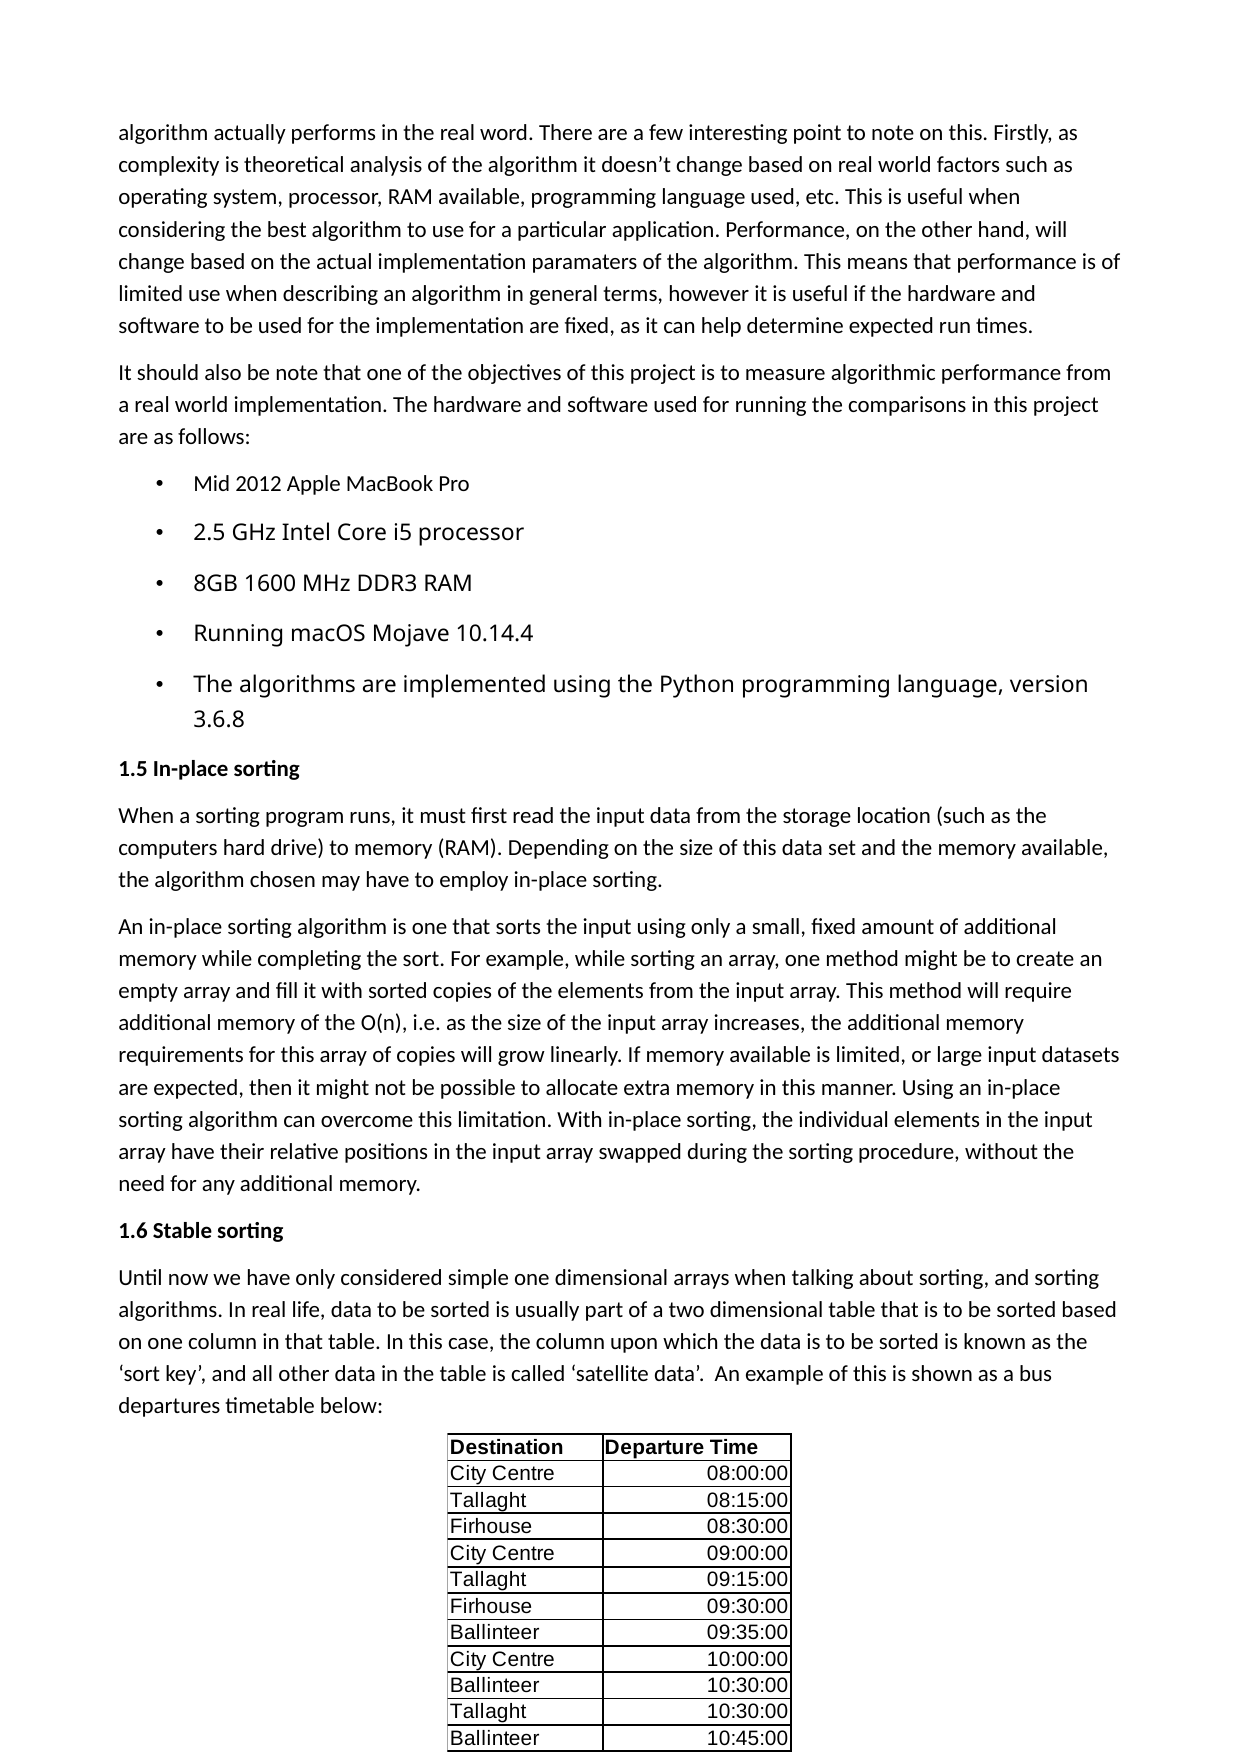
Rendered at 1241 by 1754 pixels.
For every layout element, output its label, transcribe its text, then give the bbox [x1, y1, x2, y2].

text algorithm actually performs in the real word. There are a few interesting point to note on this. Firstly, as complexity is theoretical analysis of the algorithm it doesn’t change based on real world factors such as operating system, processor, RAM available, programming language used, etc. This is useful when considering the best algorithm to use for a particular application. Performance, on the other hand, will change based on the actual implementation paramaters of the algorithm. This means that performance is of limited use when describing an algorithm in general terms, however it is useful if the hardware and software to be used for the implementation are fixed, as it can help determine expected run times. [118, 118, 1122, 339]
list Running macOS Mojave 10.14.4 [156, 617, 1122, 648]
list 8GB 1600 MHz DDR3 RAM [156, 566, 1122, 598]
text 1.6 Stable sorting [118, 1216, 1122, 1244]
text When a sorting program runs, it must first read the input data from the storage location (such as the computers hard drive) to memory (RAM). Depending on the size of this data set and the memory available, the algorithm chosen may have to employ in-place sorting. [118, 801, 1122, 893]
text Until now we have only considered simple one dimensional arrays when talking about sorting, and sorting algorithms. In real life, data to be sorted is usually part of a two dimensional table that is to be sorted based on one column in that table. In this case, the column upon which the data is to be sorted is known as the ‘sort key’, and all other data in the table is called ‘satellite data’. An example of this is shown as a bus departures timetable below: [118, 1263, 1122, 1420]
list 2.5 GHz Intel Core i5 processor [156, 516, 1122, 547]
list The algorithms are implemented using the Python programming language, version 3.6.8 [156, 667, 1122, 735]
list Mid 2012 Apple MacBook Pro [156, 469, 1122, 497]
text 1.5 In-place sorting [118, 754, 1122, 782]
text It should also be note that one of the objectives of this project is to measure algorithmic performance from a real world implementation. The hardware and software used for running the comparisons in this project are as follows: [118, 358, 1122, 450]
text An in-place sorting algorithm is one that sorts the input using only a small, fixed amount of additional memory while completing the sort. For example, while sorting an array, one method might be to create an empty array and fill it with sorted copies of the elements from the input array. This method will require additional memory of the O(n), i.e. as the size of the input array increases, the additional memory requirements for this array of copies will grow linearly. If memory available is limited, or large input datasets are expected, then it might not be possible to allocate extra memory in this manner. Using an in-place sorting algorithm can overcome this limitation. With in-place sorting, the individual elements in the input array have their relative positions in the input array swapped during the sorting procedure, without the need for any additional memory. [118, 912, 1122, 1197]
